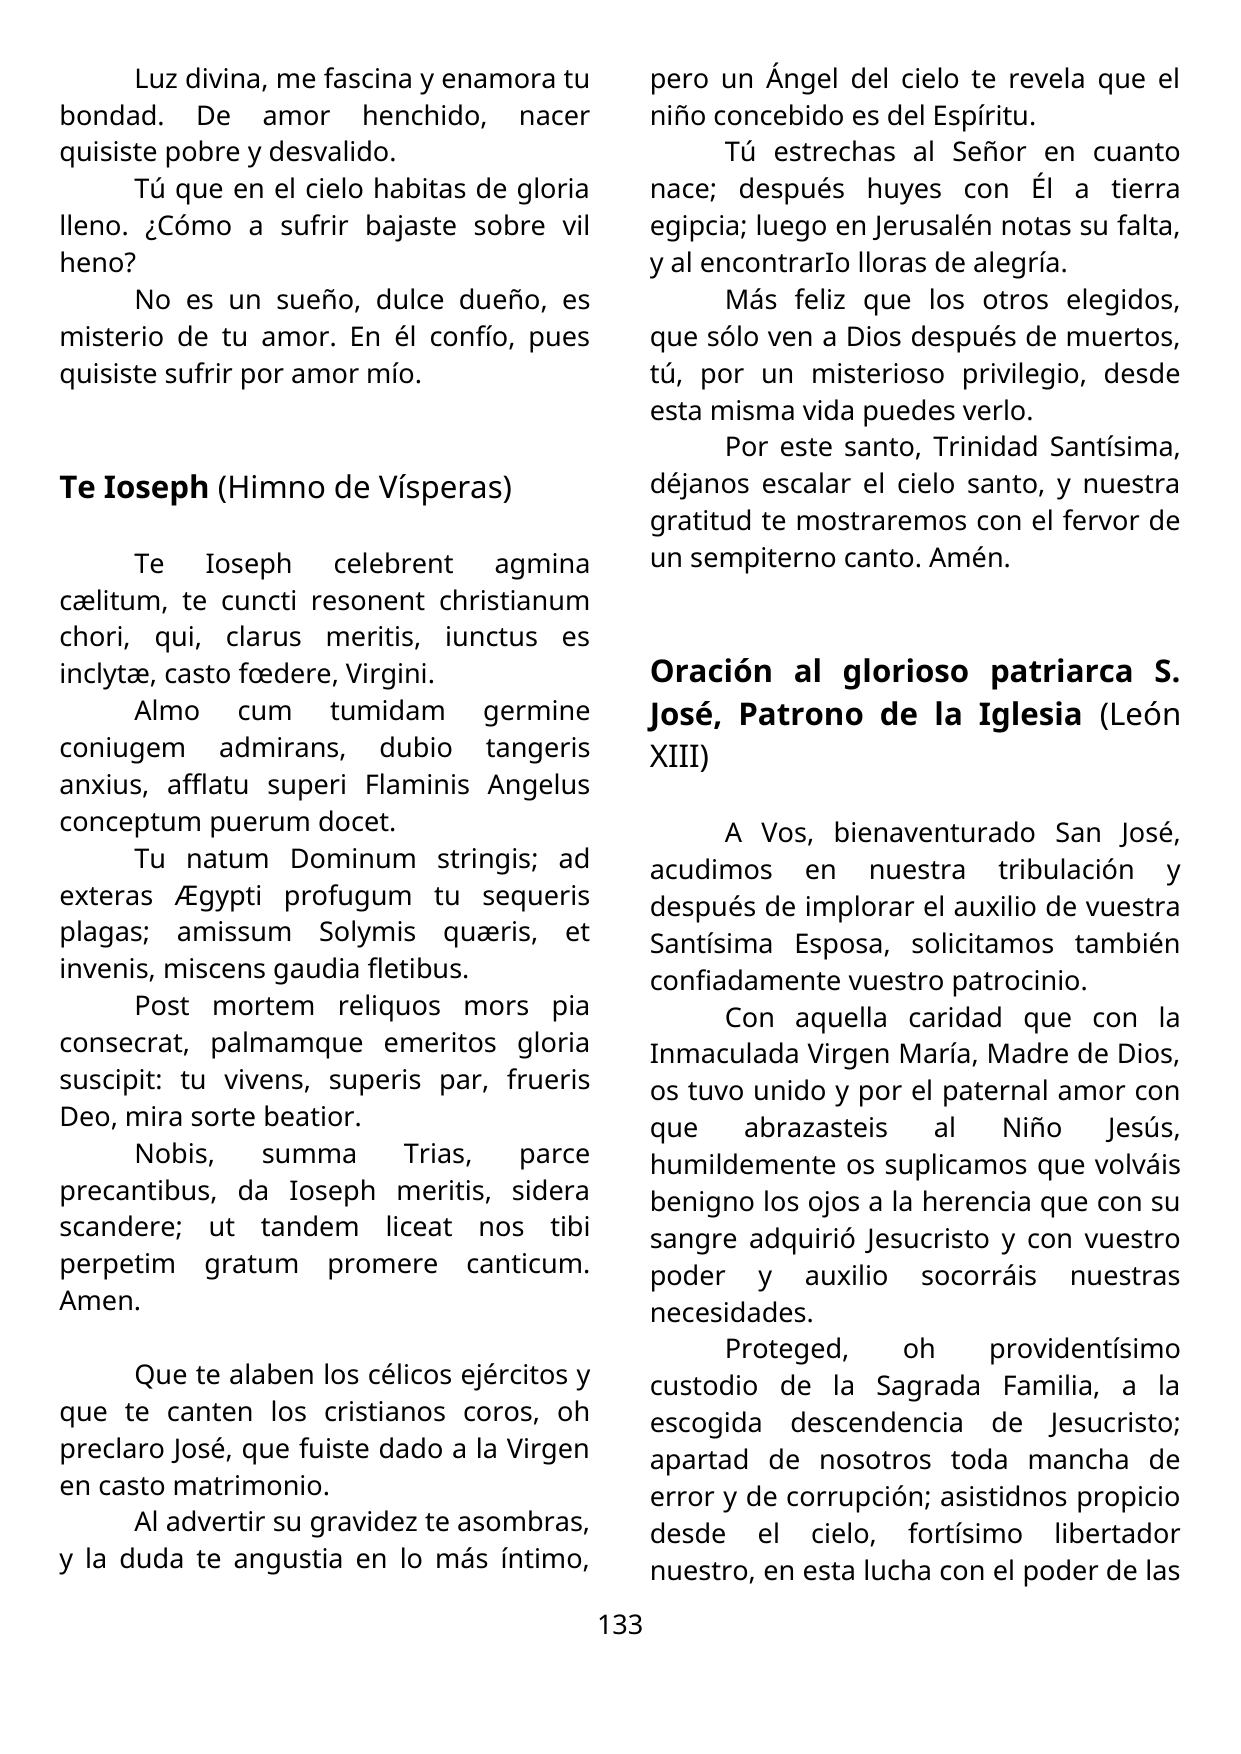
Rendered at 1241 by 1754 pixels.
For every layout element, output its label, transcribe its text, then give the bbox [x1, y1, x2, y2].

subtitle Post mortem reliquos mors pia consecrat, palmamque emeritos gloria suscipit: tu vivens, superis par, frueris Deo, mira sorte beatior. [59, 987, 591, 1134]
subtitle Oración al glorioso patriarca S. José, Patrono de la Iglesia (León XIII) [649, 649, 1181, 777]
subtitle Tu natum Dominum stringis; ad exteras Ægypti profugum tu sequeris plagas; amissum Solymis quæris, et invenis, miscens gaudia fletibus. [59, 839, 591, 987]
subtitle pero un Ángel del cielo te revela que el niño concebido es del Espíritu. [649, 59, 1181, 133]
subtitle No es un sueño, dulce dueño, es misterio de tu amor. En él confío, pues quisiste sufrir por amor mío. [59, 280, 591, 391]
subtitle Nobis, summa Trias, parce precantibus, da Ioseph meritis, sidera scandere; ut tandem liceat nos tibi perpetim gratum promere canticum. Amen. [59, 1134, 591, 1318]
subtitle Almo cum tumidam germine coniugem admirans, dubio tangeris anxius, afflatu superi Flaminis Angelus conceptum puerum docet. [59, 692, 591, 839]
subtitle Proteged, oh providentísimo custodio de la Sagrada Familia, a la escogida descendencia de Jesucristo; apartad de nosotros toda mancha de error y de corrupción; asistidnos propicio desde el cielo, fortísimo libertador nuestro, en esta lucha con el poder de las [649, 1330, 1181, 1588]
subtitle A Vos, bienaventurado San José, acudimos en nuestra tribulación y después de implorar el auxilio de vuestra Santísima Esposa, solicitamos también confiadamente vuestro patrocinio. [649, 814, 1181, 998]
subtitle Por este santo, Trinidad Santísima, déjanos escalar el cielo santo, y nuestra gratitud te mostraremos con el fervor de un sempiterno canto. Amén. [649, 428, 1181, 575]
subtitle Te Ioseph celebrent agmina cælitum, te cuncti resonent christianum chori, qui, clarus meritis, iunctus es inclytæ, casto fœdere, Virgini. [59, 544, 591, 692]
subtitle Tú que en el cielo habitas de gloria lleno. ¿Cómo a sufrir bajaste sobre vil heno? [59, 170, 591, 280]
subtitle Te Ioseph (Himno de Vísperas) [59, 465, 591, 507]
subtitle Al advertir su gravidez te asombras, y la duda te angustia en lo más íntimo, [59, 1503, 591, 1577]
subtitle Más feliz que los otros elegidos, que sólo ven a Dios después de muertos, tú, por un misterioso privilegio, desde esta misma vida puedes verlo. [649, 280, 1181, 428]
subtitle Luz divina, me fascina y enamora tu bondad. De amor henchido, nacer quisiste pobre y desvalido. [59, 59, 591, 170]
subtitle Que te alaben los célicos ejércitos y que te canten los cristianos coros, oh preclaro José, que fuiste dado a la Virgen en casto matrimonio. [59, 1355, 591, 1503]
subtitle Tú estrechas al Señor en cuanto nace; después huyes con Él a tierra egipcia; luego en Jerusalén notas su falta, y al encontrarIo lloras de alegría. [649, 133, 1181, 280]
subtitle Con aquella caridad que con la Inmaculada Virgen María, Madre de Dios, os tuvo unido y por el paternal amor con que abrazasteis al Niño Jesús, humildemente os suplicamos que volváis benigno los ojos a la herencia que con su sangre adquirió Jesucristo y con vuestro poder y auxilio socorráis nuestras necesidades. [649, 998, 1181, 1330]
